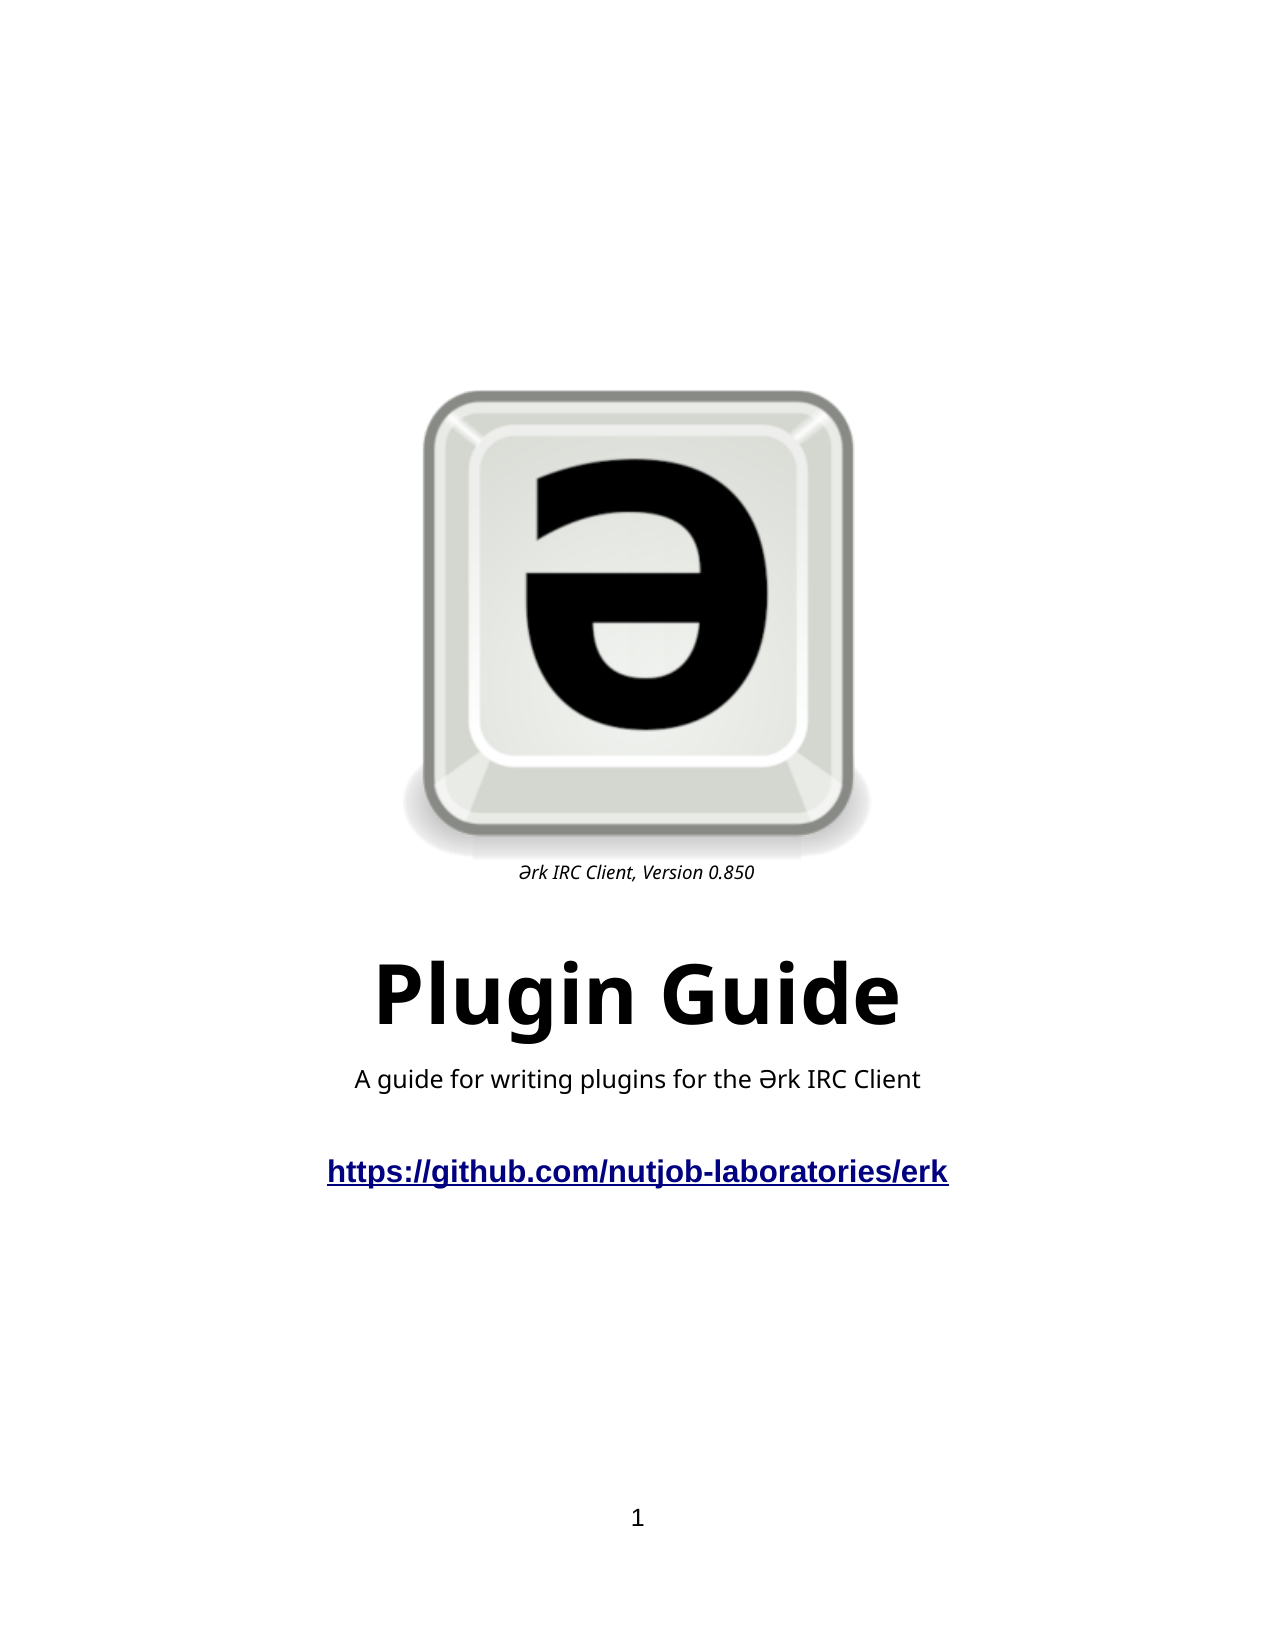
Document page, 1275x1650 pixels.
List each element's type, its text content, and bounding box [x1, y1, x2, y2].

subtitle Plugin Guide [118, 935, 1157, 1049]
text A guide for writing plugins for the Ərk IRC Client [118, 1061, 1157, 1096]
text Ərk IRC Client, Version 0.850 [118, 859, 1157, 885]
text https://github.com/nutjob-laboratories/erk [118, 1153, 1157, 1189]
picture [403, 390, 872, 860]
